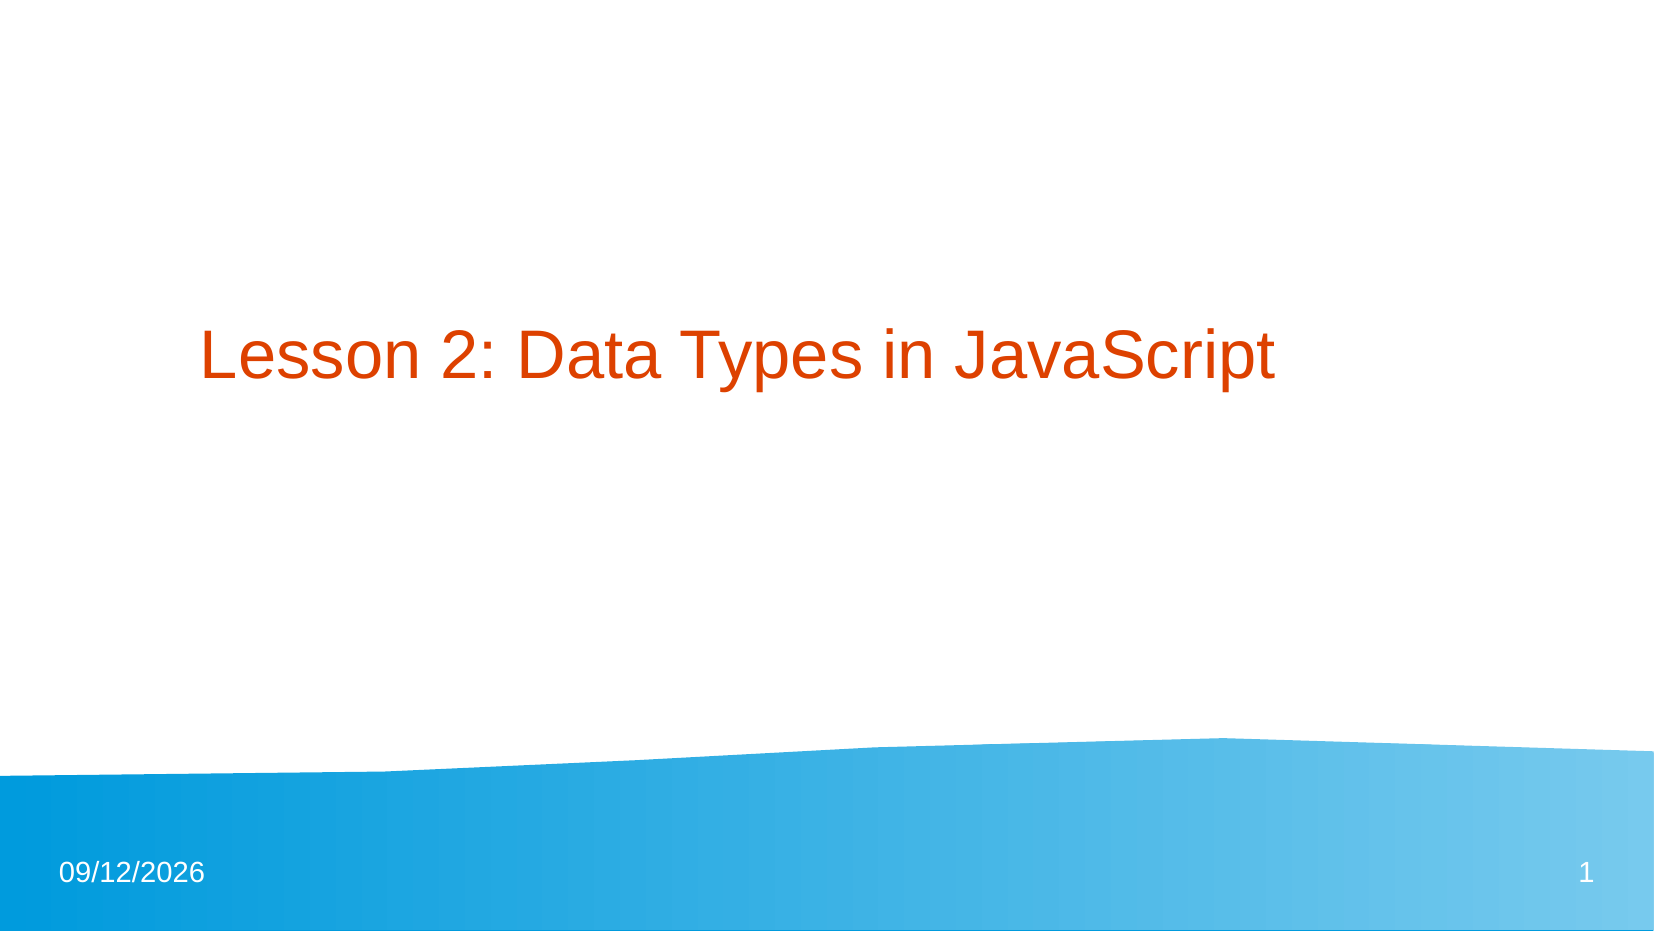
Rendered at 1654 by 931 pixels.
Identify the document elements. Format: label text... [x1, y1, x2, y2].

title Lesson 2: Data Types in JavaScript [0, 265, 1477, 443]
